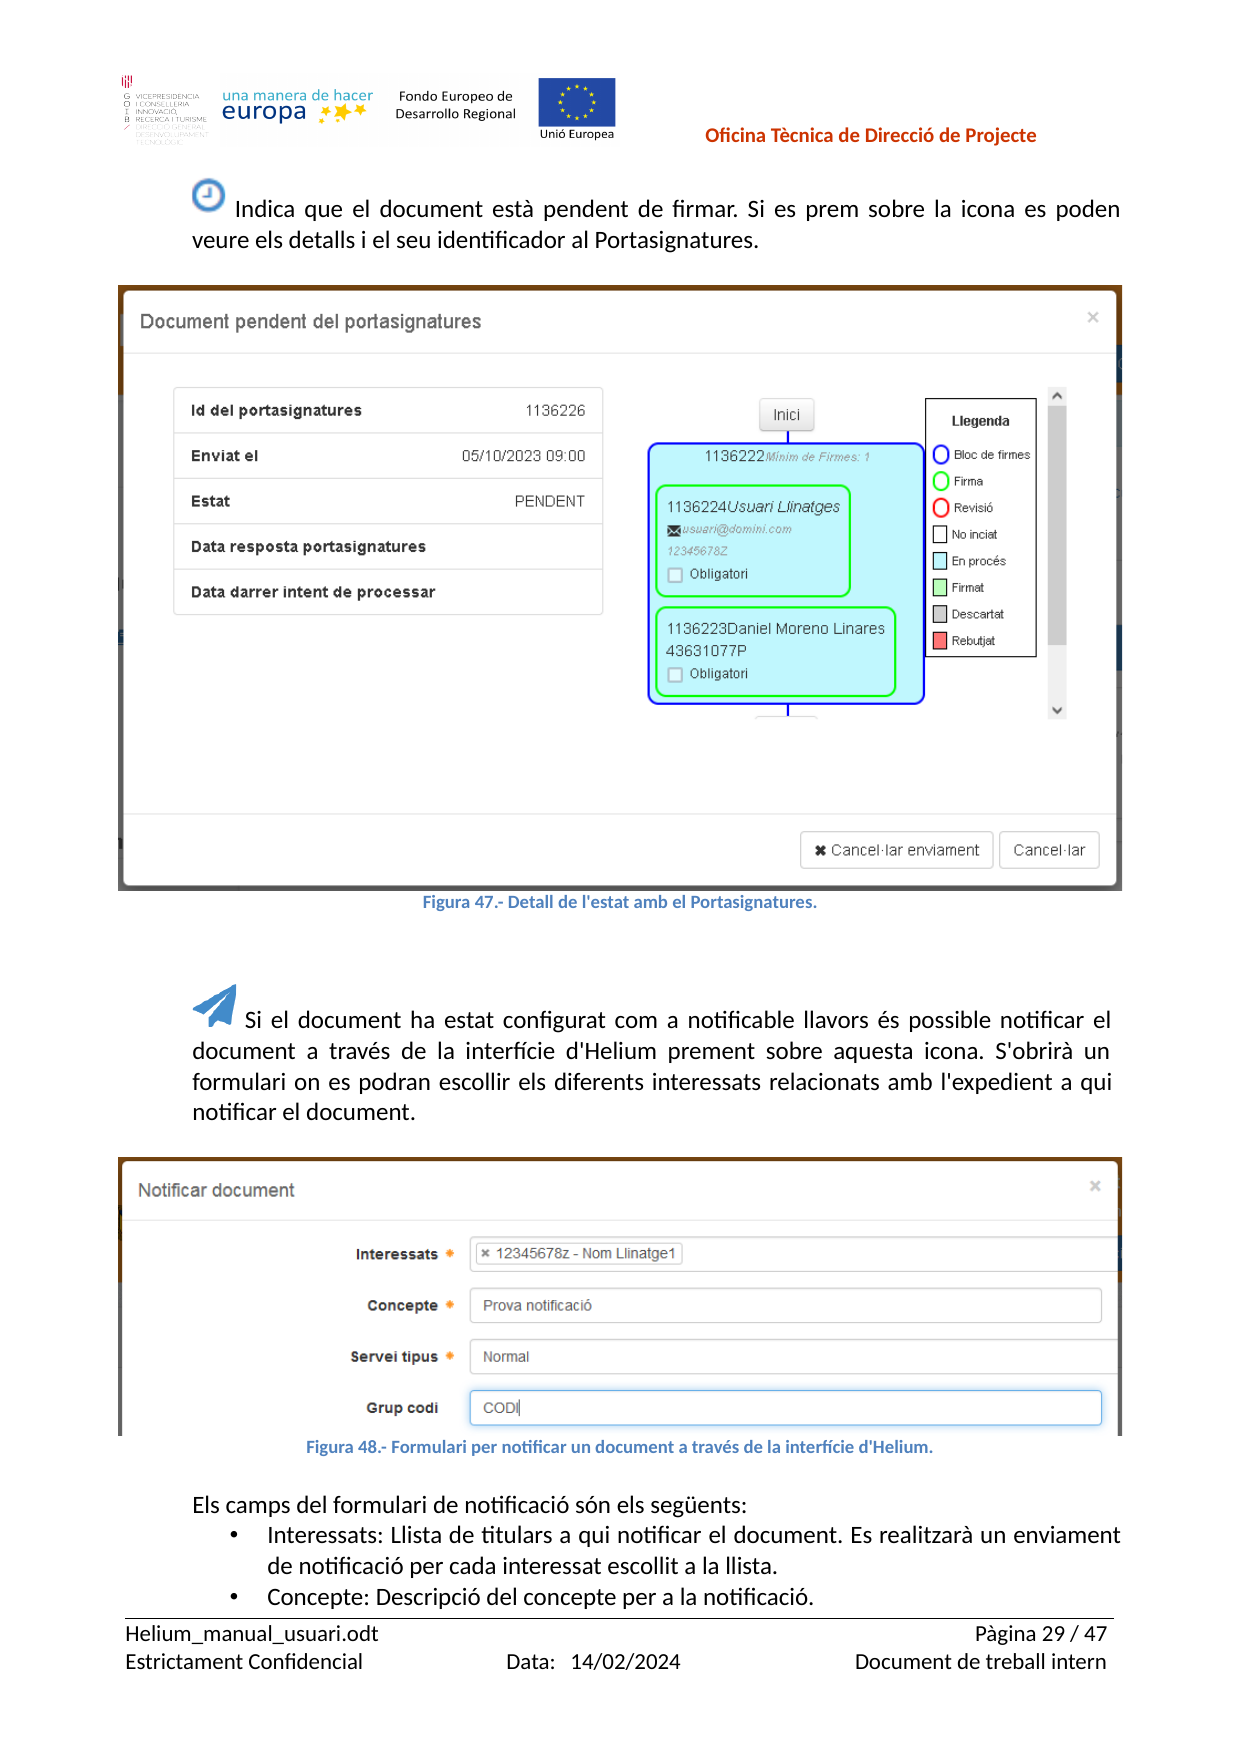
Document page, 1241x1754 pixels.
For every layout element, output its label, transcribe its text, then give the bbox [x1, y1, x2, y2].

list Interessats: Llista de titulars a qui notificar el document. Es realitzarà un enviament de notificació per cada interessat escollit a la llista. [229, 1519, 1122, 1581]
text Figura 47.- Detall de l'estat amb el Portasignatures. [118, 891, 1122, 913]
text Figura 48.- Formulari per notificar un document a través de la interfície d'Helium. [118, 1436, 1122, 1458]
text Si el document ha estat configurat com a notificable llavors és possible notificar el document a través de la interfície d'Helium prement sobre aquesta icona. S'obrirà un formulari on es podran escollir els diferents interessats relacionats amb l'expedient a qui notificar el document. [118, 1005, 1122, 1127]
picture [191, 177, 226, 213]
text Els camps del formulari de notificació són els següents: [118, 1489, 1122, 1519]
list Concepte: Descripció del concepte per a la notificació. [229, 1581, 1122, 1611]
picture [118, 73, 213, 147]
picture [191, 979, 237, 1027]
picture [219, 73, 621, 147]
text Indica que el document està pendent de firmar. Si es prem sobre la icona es poden veure els detalls i el seu identificador al Portasignatures. [192, 178, 1122, 254]
picture [118, 1157, 1123, 1436]
picture [118, 285, 1123, 891]
